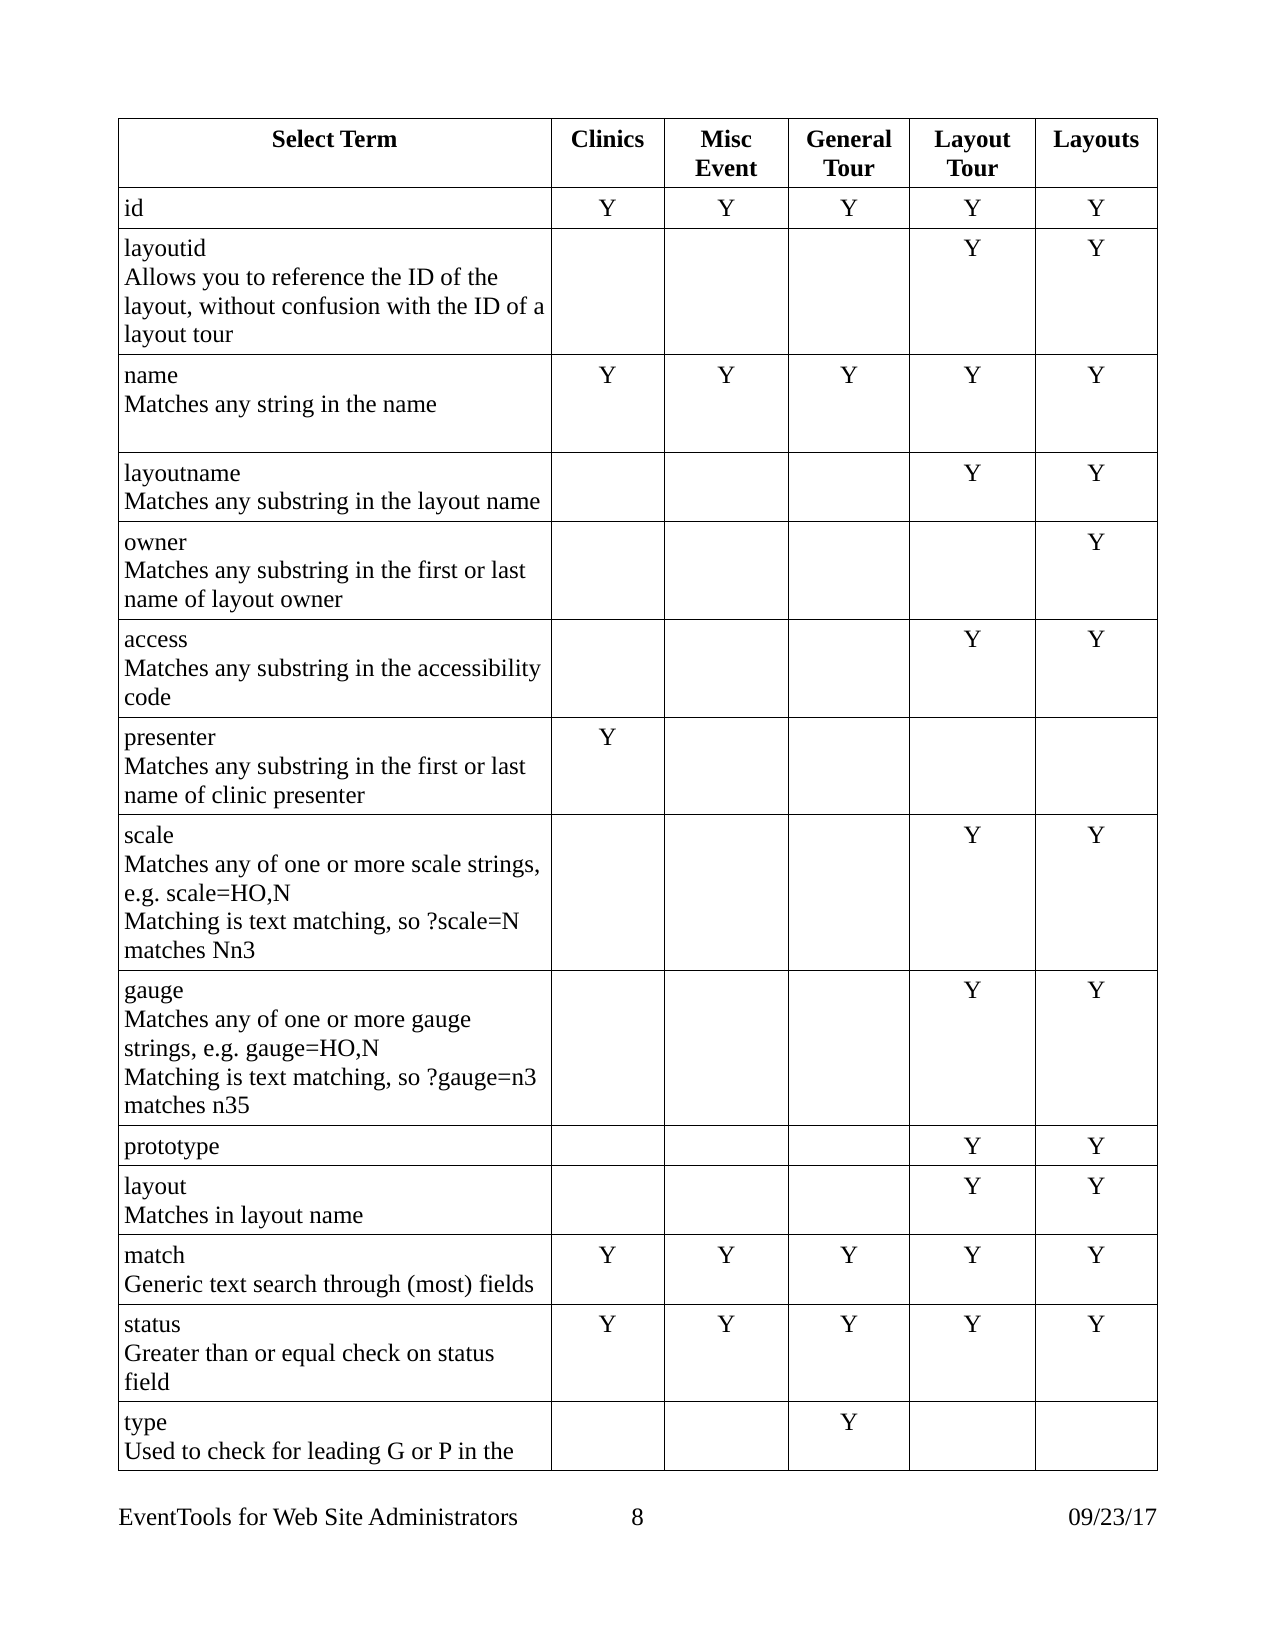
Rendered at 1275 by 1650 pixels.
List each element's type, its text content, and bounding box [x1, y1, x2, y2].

table_cell gauge Matches any of one or more gauge strings, e.g. gauge=HO,N Matching is text matching, so ?gauge=n3 matches n35 [119, 971, 551, 1125]
table_cell Y [789, 1402, 909, 1470]
table_cell [665, 522, 788, 619]
table_cell Y [910, 229, 1035, 354]
table_cell Y [910, 355, 1035, 452]
table_cell layoutid Allows you to reference the ID of the layout, without confusion with the ID of a layout tour [119, 229, 551, 354]
table_cell Y [910, 1166, 1035, 1234]
table_cell Y [665, 188, 788, 227]
table_cell Y [1036, 1235, 1157, 1303]
table_cell Y [789, 355, 909, 452]
table_cell Y [1036, 229, 1157, 354]
table_cell Y [910, 1235, 1035, 1303]
table_cell [665, 1402, 788, 1470]
table_cell Y [789, 188, 909, 227]
table_cell scale Matches any of one or more scale strings, e.g. scale=HO,N Matching is text matching, so ?scale=N matches Nn3 [119, 815, 551, 970]
table_cell [1036, 718, 1157, 814]
table_cell Y [552, 718, 664, 814]
table_cell [552, 522, 664, 619]
table_cell [910, 1402, 1035, 1470]
table_cell Y [1036, 1126, 1157, 1165]
table_cell Y [1036, 355, 1157, 452]
table_cell Y [789, 1235, 909, 1303]
table_cell Y [552, 1235, 664, 1303]
table_header Clinics [552, 119, 664, 187]
table_cell type Used to check for leading G or P in the [119, 1402, 551, 1470]
table_cell Y [910, 815, 1035, 970]
table_cell [665, 1166, 788, 1234]
table_cell [552, 229, 664, 354]
table_cell [789, 1126, 909, 1165]
table_cell [552, 815, 664, 970]
table_cell prototype [119, 1126, 551, 1165]
table_cell [552, 453, 664, 521]
table_cell Y [1036, 188, 1157, 227]
table_header Misc Event [665, 119, 788, 187]
table_cell [789, 522, 909, 619]
table_header Layout Tour [910, 119, 1035, 187]
table_cell Y [1036, 522, 1157, 619]
table_cell Y [910, 188, 1035, 227]
table_cell [789, 620, 909, 717]
table_cell status Greater than or equal check on status field [119, 1305, 551, 1401]
table_cell [910, 718, 1035, 814]
table_cell Y [552, 355, 664, 452]
table_cell id [119, 188, 551, 227]
table_cell Y [1036, 1166, 1157, 1234]
table_cell Y [1036, 971, 1157, 1125]
table_cell Y [1036, 620, 1157, 717]
table_cell Y [665, 1305, 788, 1401]
table_cell Y [665, 355, 788, 452]
table_cell [552, 971, 664, 1125]
table_cell [789, 229, 909, 354]
table_cell Y [552, 1305, 664, 1401]
table_cell [665, 718, 788, 814]
table_cell layout Matches in layout name [119, 1166, 551, 1234]
table_cell Y [665, 1235, 788, 1303]
table_cell Y [789, 1305, 909, 1401]
table_cell [665, 453, 788, 521]
table_cell owner Matches any substring in the first or last name of layout owner [119, 522, 551, 619]
table_cell [789, 815, 909, 970]
table_cell [552, 1126, 664, 1165]
table_cell [552, 620, 664, 717]
table_cell [665, 620, 788, 717]
table_cell name Matches any string in the name [119, 355, 551, 452]
table_cell presenter Matches any substring in the first or last name of clinic presenter [119, 718, 551, 814]
table_cell Y [910, 1126, 1035, 1165]
table_cell [552, 1402, 664, 1470]
table_cell Y [910, 1305, 1035, 1401]
table_cell Y [910, 620, 1035, 717]
table_cell Y [910, 971, 1035, 1125]
table_cell match Generic text search through (most) fields [119, 1235, 551, 1303]
table_cell [789, 453, 909, 521]
table_cell [910, 522, 1035, 619]
table_header Select Term [119, 119, 551, 187]
table_cell Y [910, 453, 1035, 521]
table_cell [789, 1166, 909, 1234]
table_header General Tour [789, 119, 909, 187]
table_cell Y [1036, 1305, 1157, 1401]
table_cell Y [1036, 453, 1157, 521]
table_cell [552, 1166, 664, 1234]
table_header Layouts [1036, 119, 1157, 187]
table_cell [665, 815, 788, 970]
table_cell access Matches any substring in the accessibility code [119, 620, 551, 717]
table_cell [1036, 1402, 1157, 1470]
table_cell Y [1036, 815, 1157, 970]
table_cell [665, 971, 788, 1125]
table_cell [665, 229, 788, 354]
table_cell [789, 971, 909, 1125]
table_cell [789, 718, 909, 814]
table_cell [665, 1126, 788, 1165]
table_cell layoutname Matches any substring in the layout name [119, 453, 551, 521]
table_cell Y [552, 188, 664, 227]
